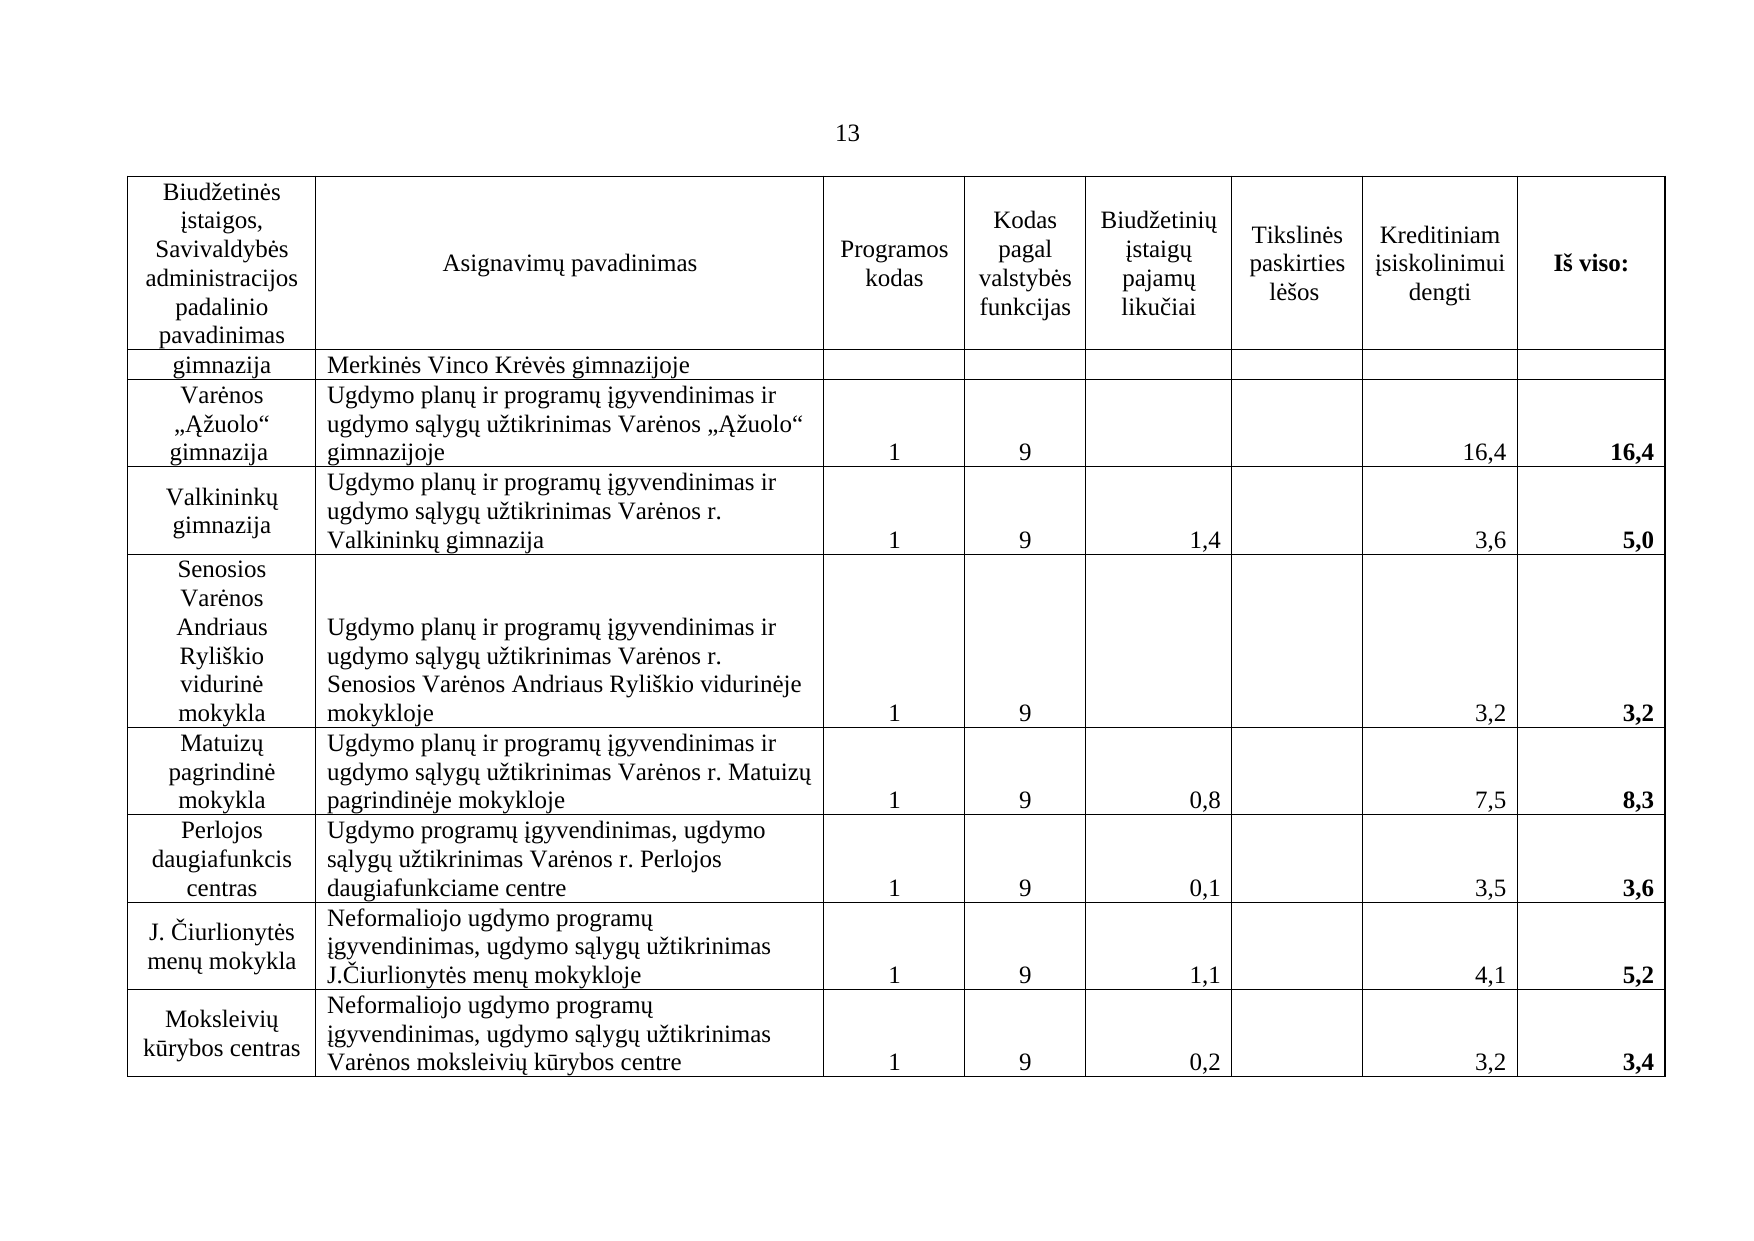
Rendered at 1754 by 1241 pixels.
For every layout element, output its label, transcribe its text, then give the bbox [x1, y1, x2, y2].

table_cell 3,6 [1518, 815, 1664, 902]
table_cell 3,2 [1518, 555, 1664, 727]
table_cell [1232, 728, 1362, 814]
table_cell 1 [824, 990, 964, 1076]
table_cell 1 [824, 467, 964, 553]
table_cell 0,8 [1086, 728, 1231, 814]
table_cell 3,2 [1363, 990, 1517, 1076]
table_header Iš viso: [1518, 177, 1664, 349]
table_cell 9 [965, 903, 1085, 989]
table_cell [1232, 380, 1362, 466]
table_cell [1232, 815, 1362, 902]
table_cell [965, 350, 1085, 379]
table_cell [1232, 903, 1362, 989]
table_cell 9 [965, 380, 1085, 466]
table_cell Ugdymo planų ir programų įgyvendinimas ir ugdymo sąlygų užtikrinimas Varėnos r. Matuizų pagrindinėje mokykloje [316, 728, 823, 814]
table_cell Ugdymo planų ir programų įgyvendinimas ir ugdymo sąlygų užtikrinimas Varėnos „Ąžuolo“ gimnazijoje [316, 380, 823, 466]
table_cell Neformaliojo ugdymo programų įgyvendinimas, ugdymo sąlygų užtikrinimas Varėnos moksleivių kūrybos centre [316, 990, 823, 1076]
table_cell [824, 350, 964, 379]
table_cell 1 [824, 728, 964, 814]
table_header Biudžetinės įstaigos, Savivaldybės administracijos padalinio pavadinimas [128, 177, 315, 349]
table_cell gimnazija [128, 350, 315, 379]
table_cell J. Čiurlionytės menų mokykla [128, 903, 315, 989]
table_cell 9 [965, 815, 1085, 902]
table_cell 16,4 [1518, 380, 1664, 466]
table_cell 9 [965, 555, 1085, 727]
table_cell 1,4 [1086, 467, 1231, 553]
table_cell Merkinės Vinco Krėvės gimnazijoje [316, 350, 823, 379]
table_cell 8,3 [1518, 728, 1664, 814]
table_cell [1232, 467, 1362, 553]
table_cell 1 [824, 815, 964, 902]
table_cell Perlojos daugiafunkcis centras [128, 815, 315, 902]
table_header Asignavimų pavadinimas [316, 177, 823, 349]
table_cell Matuizų pagrindinė mokykla [128, 728, 315, 814]
table_cell 1 [824, 380, 964, 466]
table_cell 9 [965, 990, 1085, 1076]
table_cell 0,2 [1086, 990, 1231, 1076]
table_cell Varėnos „Ąžuolo“ gimnazija [128, 380, 315, 466]
table_header Programos kodas [824, 177, 964, 349]
table_cell [1086, 380, 1231, 466]
table_cell Ugdymo planų ir programų įgyvendinimas ir ugdymo sąlygų užtikrinimas Varėnos r. Valkininkų gimnazija [316, 467, 823, 553]
table_header Biudžetinių įstaigų pajamų likučiai [1086, 177, 1231, 349]
table_cell 9 [965, 467, 1085, 553]
table_cell Moksleivių kūrybos centras [128, 990, 315, 1076]
table_cell 3,2 [1363, 555, 1517, 727]
table_cell 9 [965, 728, 1085, 814]
table_cell [1232, 990, 1362, 1076]
table_cell Ugdymo programų įgyvendinimas, ugdymo sąlygų užtikrinimas Varėnos r. Perlojos daugiafunkciame centre [316, 815, 823, 902]
table_cell 1 [824, 903, 964, 989]
table_cell 5,2 [1518, 903, 1664, 989]
table_cell [1086, 350, 1231, 379]
table_cell [1518, 350, 1664, 379]
table_cell 4,1 [1363, 903, 1517, 989]
table_cell [1232, 555, 1362, 727]
table_cell 7,5 [1363, 728, 1517, 814]
table_cell [1086, 555, 1231, 727]
table_cell 0,1 [1086, 815, 1231, 902]
table_cell 1 [824, 555, 964, 727]
table_cell [1232, 350, 1362, 379]
table_cell Valkininkų gimnazija [128, 467, 315, 553]
table_cell [1363, 350, 1517, 379]
table_cell 1,1 [1086, 903, 1231, 989]
table_cell 3,5 [1363, 815, 1517, 902]
table_header Kreditiniam įsiskolinimui dengti [1363, 177, 1517, 349]
table_cell Ugdymo planų ir programų įgyvendinimas ir ugdymo sąlygų užtikrinimas Varėnos r. Senosios Varėnos Andriaus Ryliškio vidurinėje mokykloje [316, 555, 823, 727]
table_cell Senosios Varėnos Andriaus Ryliškio vidurinė mokykla [128, 555, 315, 727]
table_cell 5,0 [1518, 467, 1664, 553]
table_header Kodas pagal valstybės funkcijas [965, 177, 1085, 349]
table_cell Neformaliojo ugdymo programų įgyvendinimas, ugdymo sąlygų užtikrinimas J.Čiurlionytės menų mokykloje [316, 903, 823, 989]
table_cell 16,4 [1363, 380, 1517, 466]
table_cell 3,6 [1363, 467, 1517, 553]
table_cell 3,4 [1518, 990, 1664, 1076]
table_header Tikslinės paskirties lėšos [1232, 177, 1362, 349]
